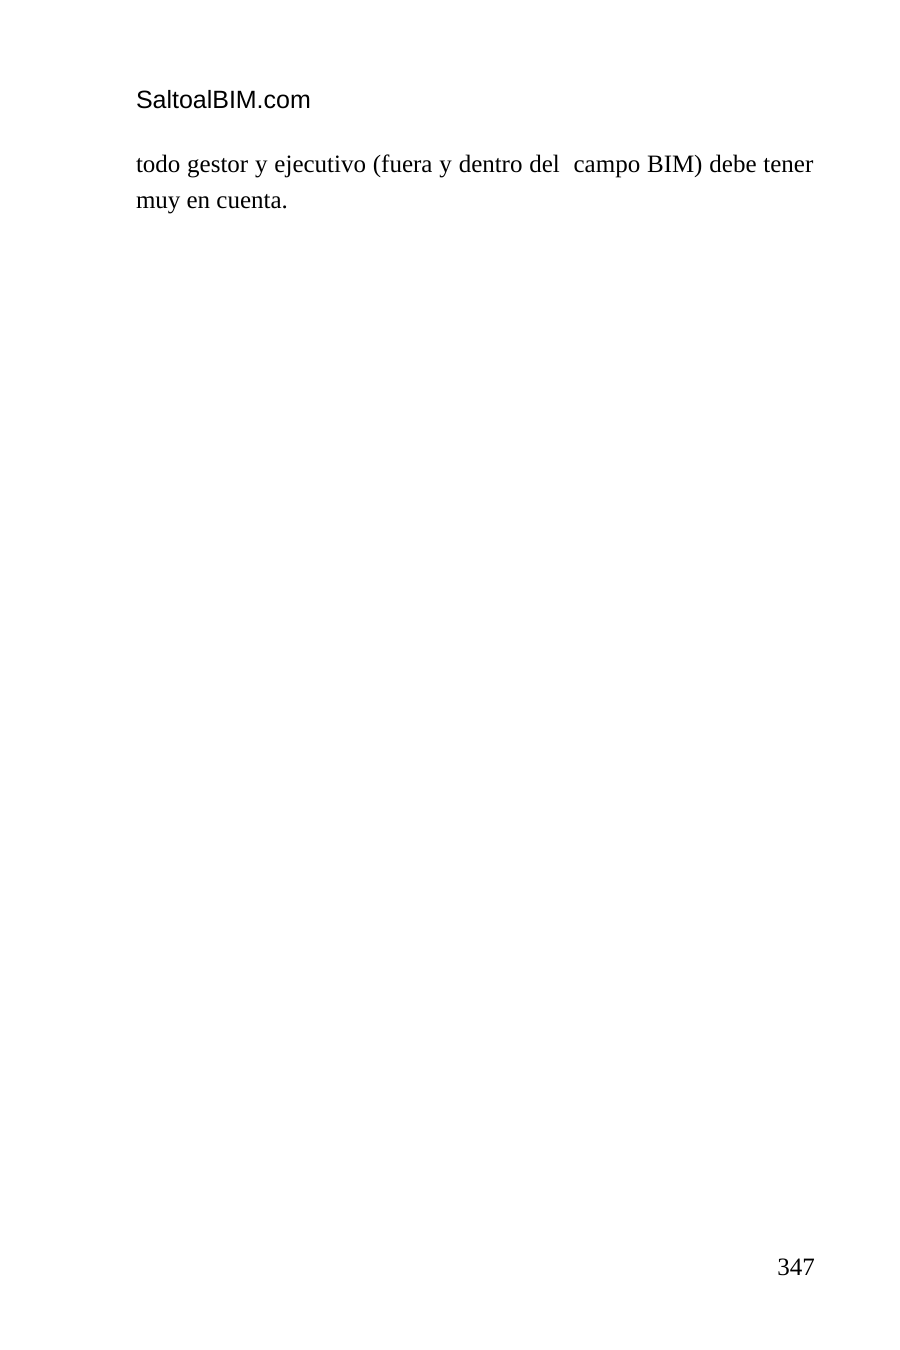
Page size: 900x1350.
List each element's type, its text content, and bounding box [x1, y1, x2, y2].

text todo gestor y ejecutivo (fuera y dentro del campo BIM) debe tener muy en cuenta. [136, 144, 814, 215]
